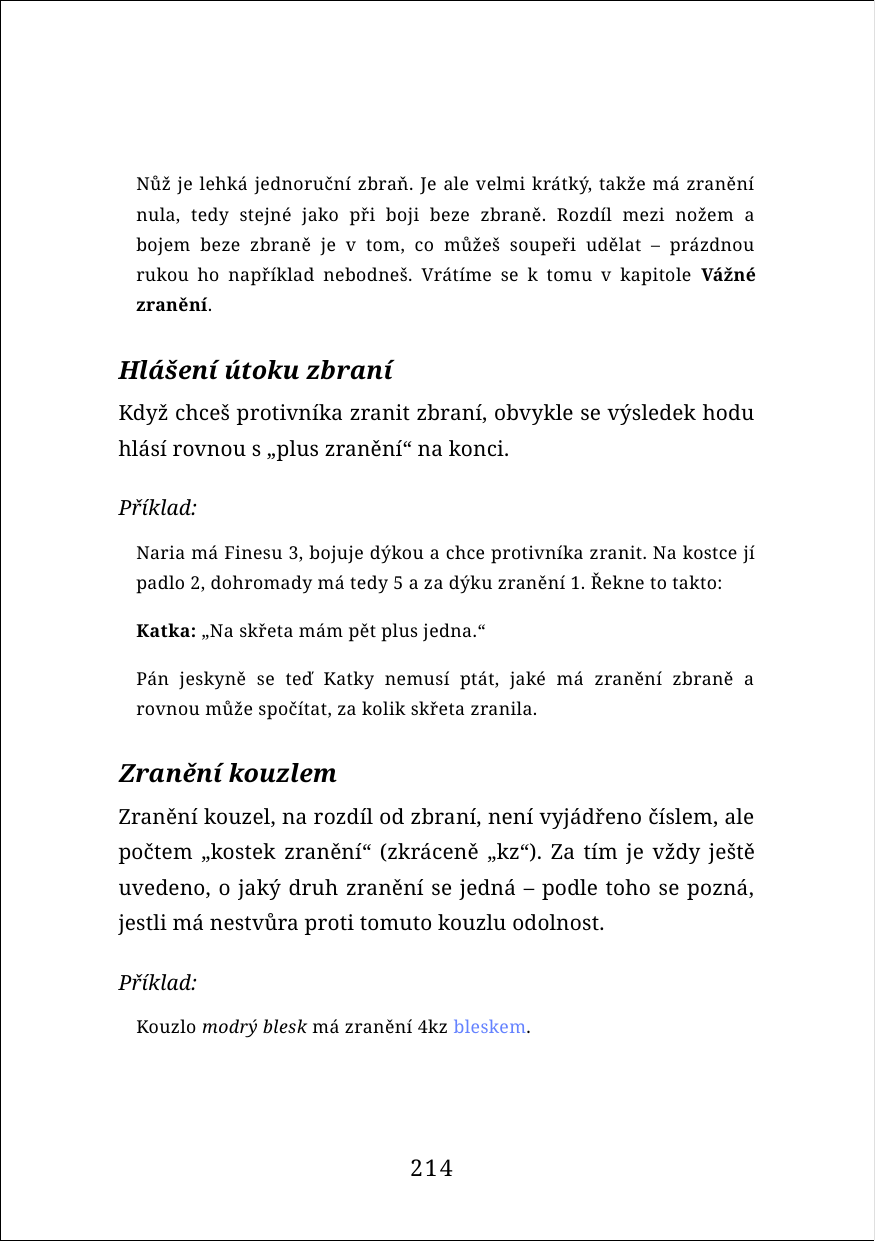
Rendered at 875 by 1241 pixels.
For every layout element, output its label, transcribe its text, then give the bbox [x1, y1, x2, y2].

text Zranění kouzel, na rozdíl od zbraní, není vyjádřeno číslem, ale počtem „kostek zranění“ (zkráceně „kz“). Za tím je vždy ještě uvedeno, o jaký druh zranění se jedná – podle toho se pozná, jestli má nestvůra proti tomuto kouzlu odolnost. [118, 802, 756, 937]
text Příklad: [118, 968, 756, 996]
text Pán jeskyně se teď Katky nemusí ptát, jaké má zranění zbraně a rovnou může spočítat, za kolik skřeta zranila. [136, 666, 756, 721]
subtitle Hlášení útoku zbraní [118, 352, 756, 386]
subtitle Zranění kouzlem [118, 756, 756, 790]
text Nůž je lehká jednoruční zbraň. Je ale velmi krátký, takže má zranění nula, tedy stejné jako při boji beze zbraně. Rozdíl mezi nožem a bojem beze zbraně je v tom, co můžeš soupeři udělat – prázdnou rukou ho například nebodneš. Vrátíme se k tomu v kapitole Vážné zranění. [136, 172, 756, 317]
text Katka: „Na skřeta mám pět plus jedna.“ [136, 618, 756, 642]
text Příklad: [118, 493, 756, 521]
text Když chceš protivníka zranit zbraní, obvykle se výsledek hodu hlásí rovnou s „plus zranění“ na konci. [118, 398, 756, 462]
text Kouzlo modrý blesk má zranění 4kz bleskem. [136, 1015, 756, 1039]
text Naria má Finesu 3, bojuje dýkou a chce protivníka zranit. Na kostce jí padlo 2, dohromady má tedy 5 a za dýku zranění 1. Řekne to takto: [136, 540, 756, 594]
